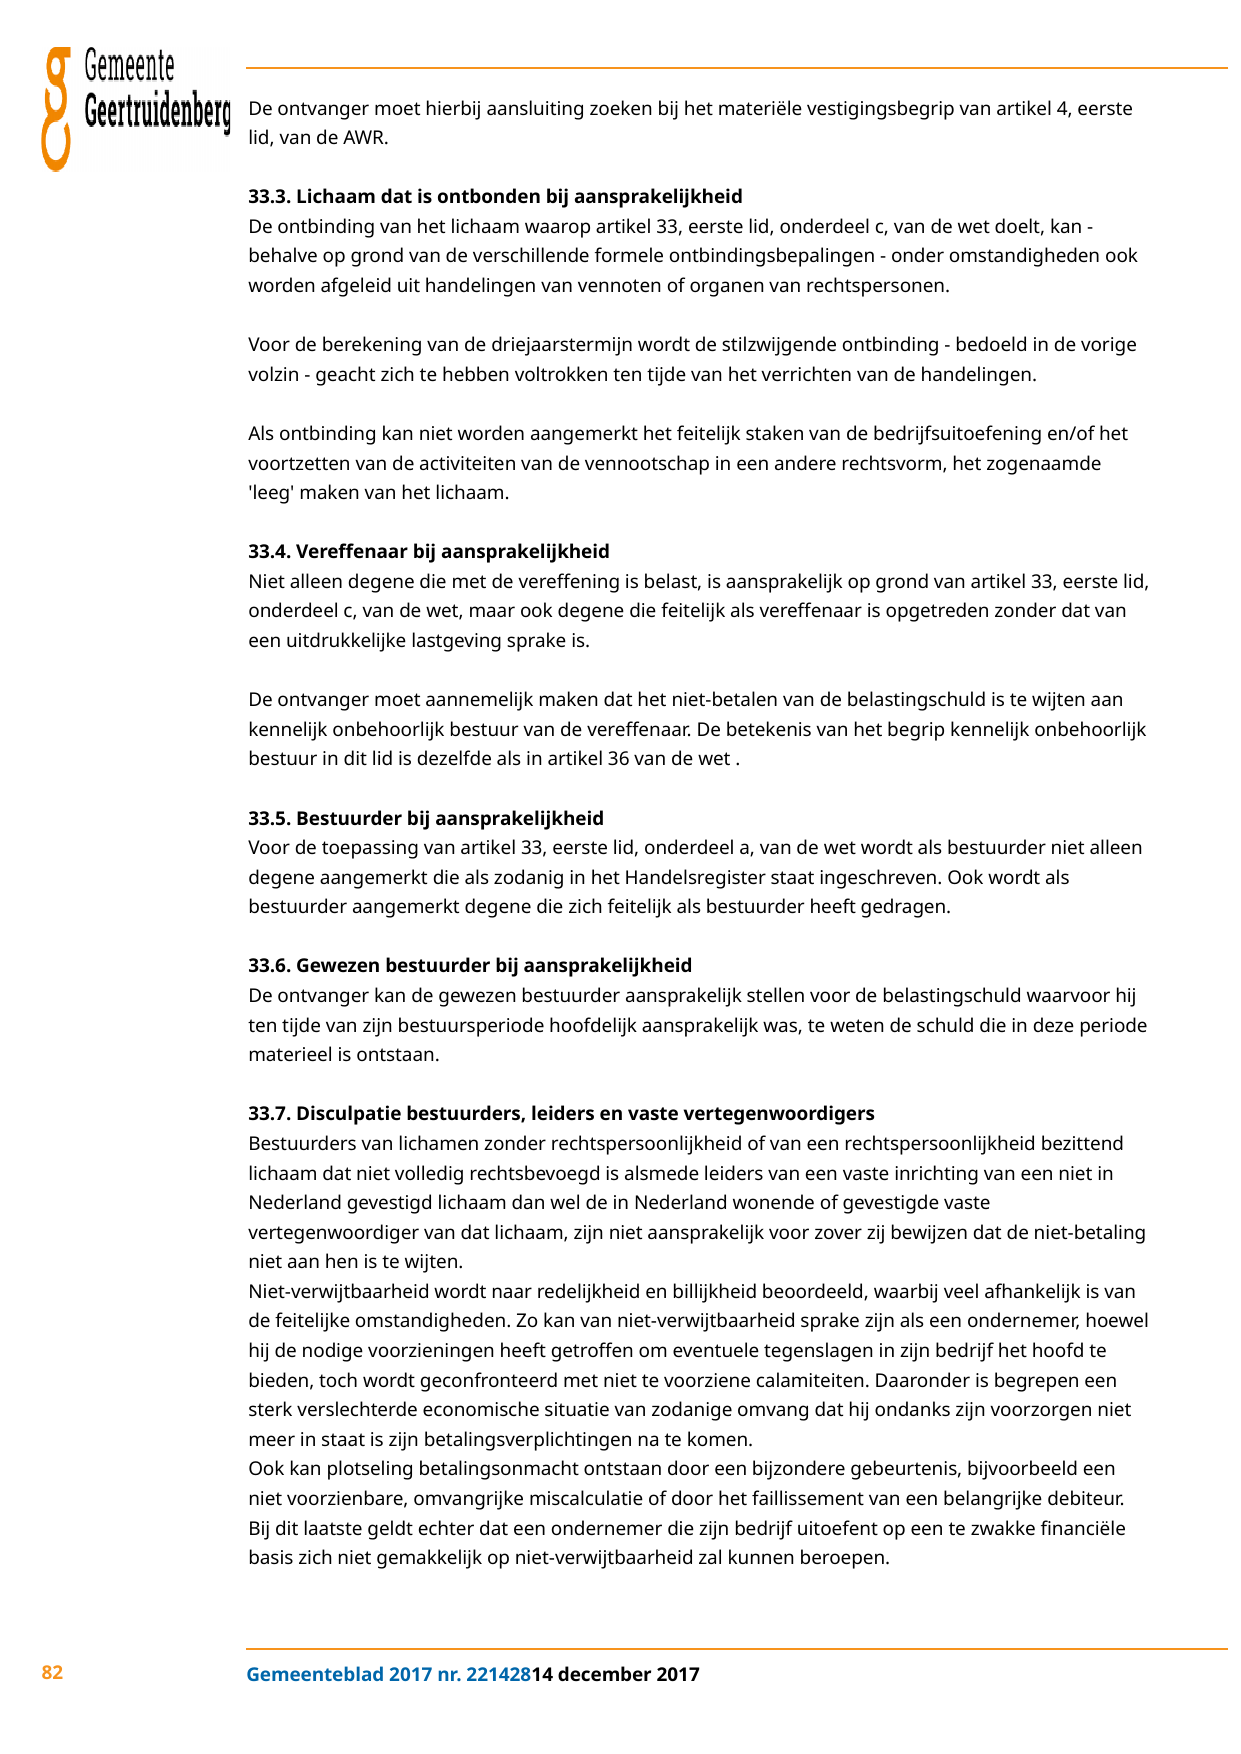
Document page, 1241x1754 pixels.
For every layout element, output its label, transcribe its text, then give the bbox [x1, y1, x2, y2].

text Niet alleen degene die met de vereffening is belast, is aansprakelijk op grond van artikel 33, eerste lid, onderdeel c, van de wet, maar ook degene die feitelijk als vereffenaar is opgetreden zonder dat van een uitdrukkelijke lastgeving sprake is. [248, 568, 1152, 653]
text Bestuurders van lichamen zonder rechtspersoonlijkheid of van een rechtspersoonlijkheid bezittend lichaam dat niet volledig rechtsbevoegd is alsmede leiders van een vaste inrichting van een niet in Nederland gevestigd lichaam dan wel de in Nederland wonende of gevestigde vaste vertegenwoordiger van dat lichaam, zijn niet aansprakelijk voor zover zij bewijzen dat de niet-betaling niet aan hen is te wijten. [248, 1130, 1152, 1274]
text 33.3. Lichaam dat is ontbonden bij aansprakelijkheid [248, 183, 1152, 209]
text Voor de toepassing van artikel 33, eerste lid, onderdeel a, van de wet wordt als bestuurder niet alleen degene aangemerkt die als zodanig in het Handelsregister staat ingeschreven. Ook wordt als bestuurder aangemerkt degene die zich feitelijk als bestuurder heeft gedragen. [248, 834, 1152, 919]
text 33.6. Gewezen bestuurder bij aansprakelijkheid [248, 953, 1152, 978]
text Voor de berekening van de driejaarstermijn wordt de stilzwijgende ontbinding - bedoeld in de vorige volzin - geacht zich te hebben voltrokken ten tijde van het verrichten van de handelingen. [248, 331, 1152, 387]
text 33.4. Vereffenaar bij aansprakelijkheid [248, 538, 1152, 564]
text De ontvanger moet hierbij aansluiting zoeken bij het materiële vestigingsbegrip van artikel 4, eerste lid, van de AWR. [248, 95, 1152, 150]
text De ontvanger kan de gewezen bestuurder aansprakelijk stellen voor de belastingschuld waarvoor hij ten tijde van zijn bestuursperiode hoofdelijk aansprakelijk was, te weten de schuld die in deze periode materieel is ontstaan. [248, 982, 1152, 1067]
text Als ontbinding kan niet worden aangemerkt het feitelijk staken van de bedrijfsuitoefening en/of het voortzetten van de activiteiten van de vennootschap in een andere rechtsvorm, het zogenaamde 'leeg' maken van het lichaam. [248, 420, 1152, 505]
text Ook kan plotseling betalingsonmacht ontstaan door een bijzondere gebeurtenis, bijvoorbeeld een niet voorzienbare, omvangrijke miscalculatie of door het faillissement van een belangrijke debiteur. Bij dit laatste geldt echter dat een ondernemer die zijn bedrijf uitoefent op een te zwakke financiële basis zich niet gemakkelijk op niet-verwijtbaarheid zal kunnen beroepen. [248, 1456, 1152, 1570]
picture [41, 47, 231, 172]
text De ontbinding van het lichaam waarop artikel 33, eerste lid, onderdeel c, van de wet doelt, kan - behalve op grond van de verschillende formele ontbindingsbepalingen - onder omstandigheden ook worden afgeleid uit handelingen van vennoten of organen van rechtspersonen. [248, 213, 1152, 298]
text De ontvanger moet aannemelijk maken dat het niet-betalen van de belastingschuld is te wijten aan kennelijk onbehoorlijk bestuur van de vereffenaar. De betekenis van het begrip kennelijk onbehoorlijk bestuur in dit lid is dezelfde als in artikel 36 van de wet . [248, 686, 1152, 771]
text 33.7. Disculpatie bestuurders, leiders en vaste vertegenwoordigers [248, 1101, 1152, 1126]
text 33.5. Bestuurder bij aansprakelijkheid [248, 805, 1152, 831]
text Niet-verwijtbaarheid wordt naar redelijkheid en billijkheid beoordeeld, waarbij veel afhankelijk is van de feitelijke omstandigheden. Zo kan van niet-verwijtbaarheid sprake zijn als een ondernemer, hoewel hij de nodige voorzieningen heeft getroffen om eventuele tegenslagen in zijn bedrijf het hoofd te bieden, toch wordt geconfronteerd met niet te voorziene calamiteiten. Daaronder is begrepen een sterk verslechterde economische situatie van zodanige omvang dat hij ondanks zijn voorzorgen niet meer in staat is zijn betalingsverplichtingen na te komen. [248, 1278, 1152, 1452]
